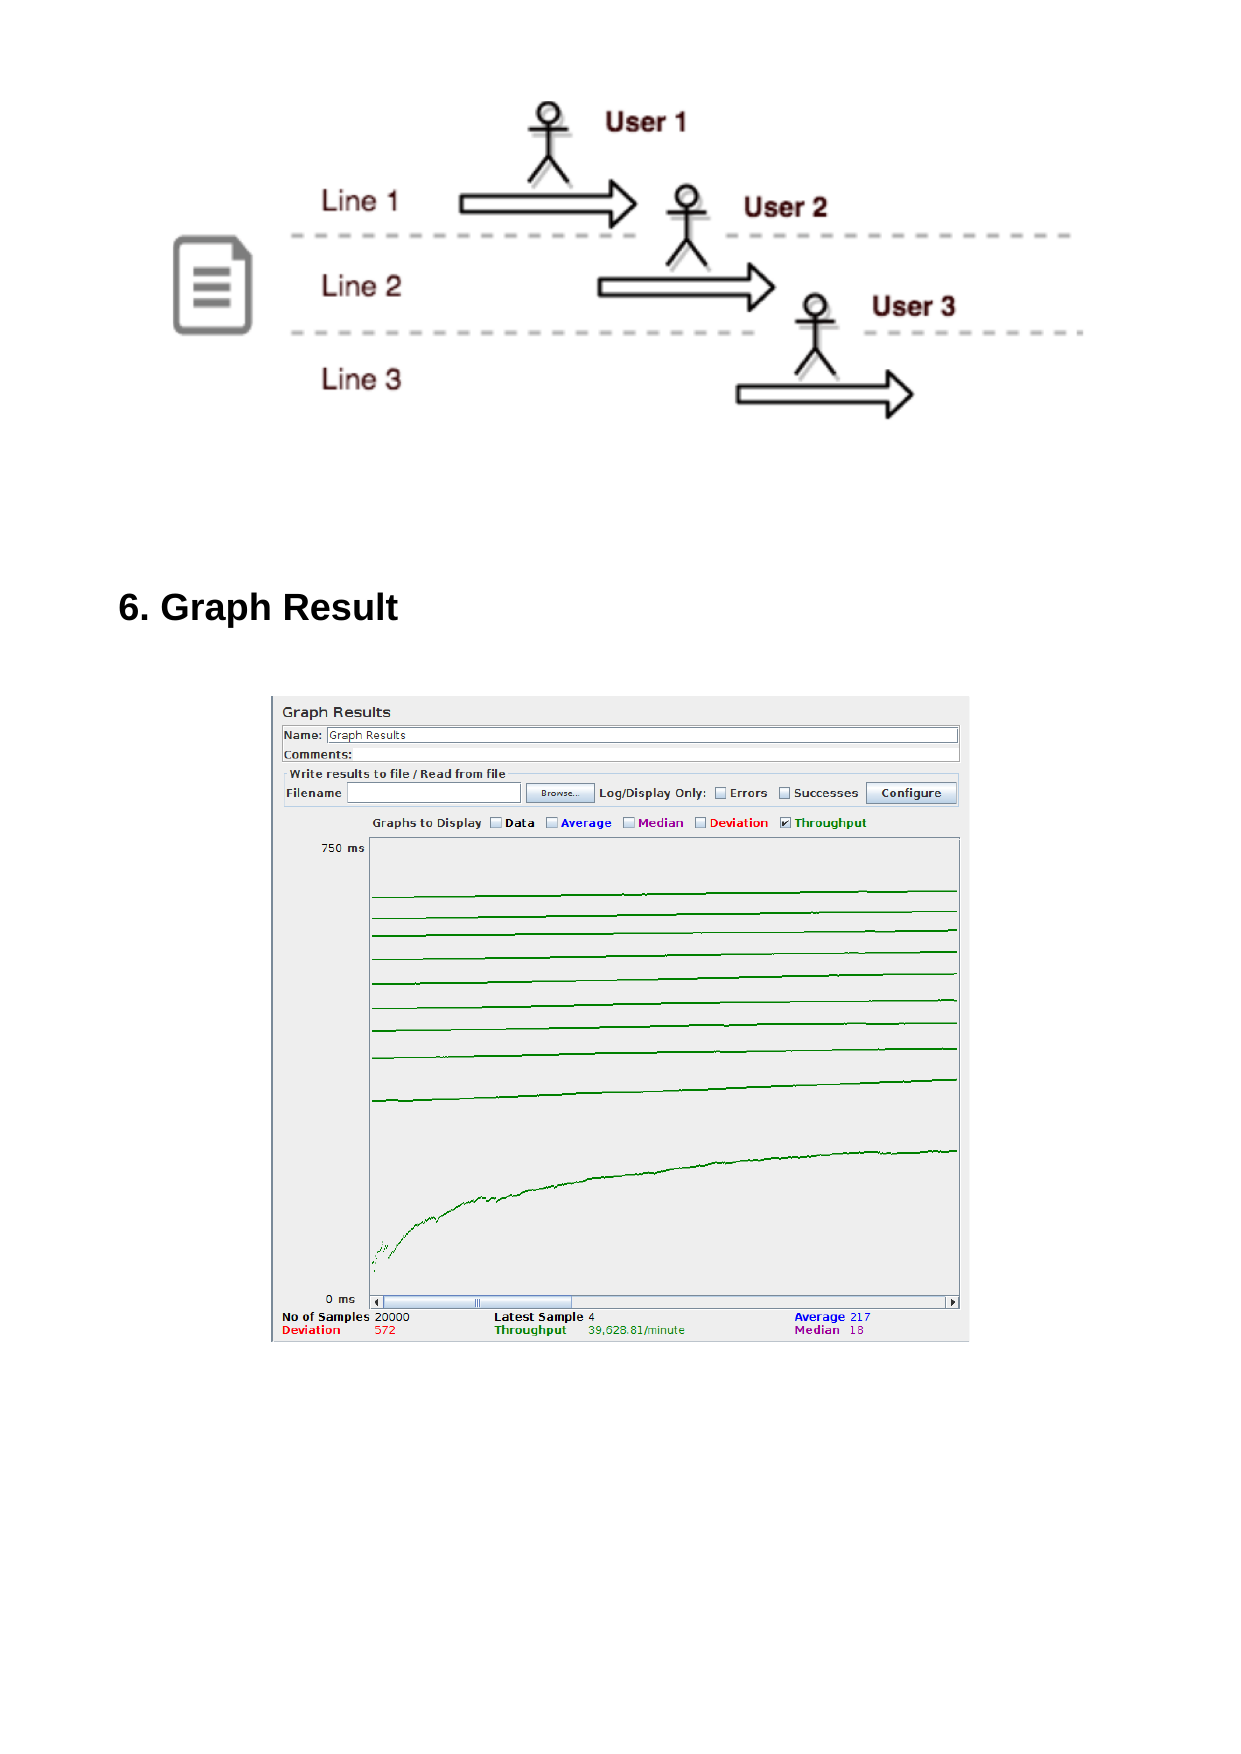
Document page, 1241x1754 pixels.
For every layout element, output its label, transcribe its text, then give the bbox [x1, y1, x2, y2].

picture [172, 101, 1087, 443]
subtitle 6. Graph Result [118, 585, 1122, 628]
picture [271, 696, 970, 1342]
